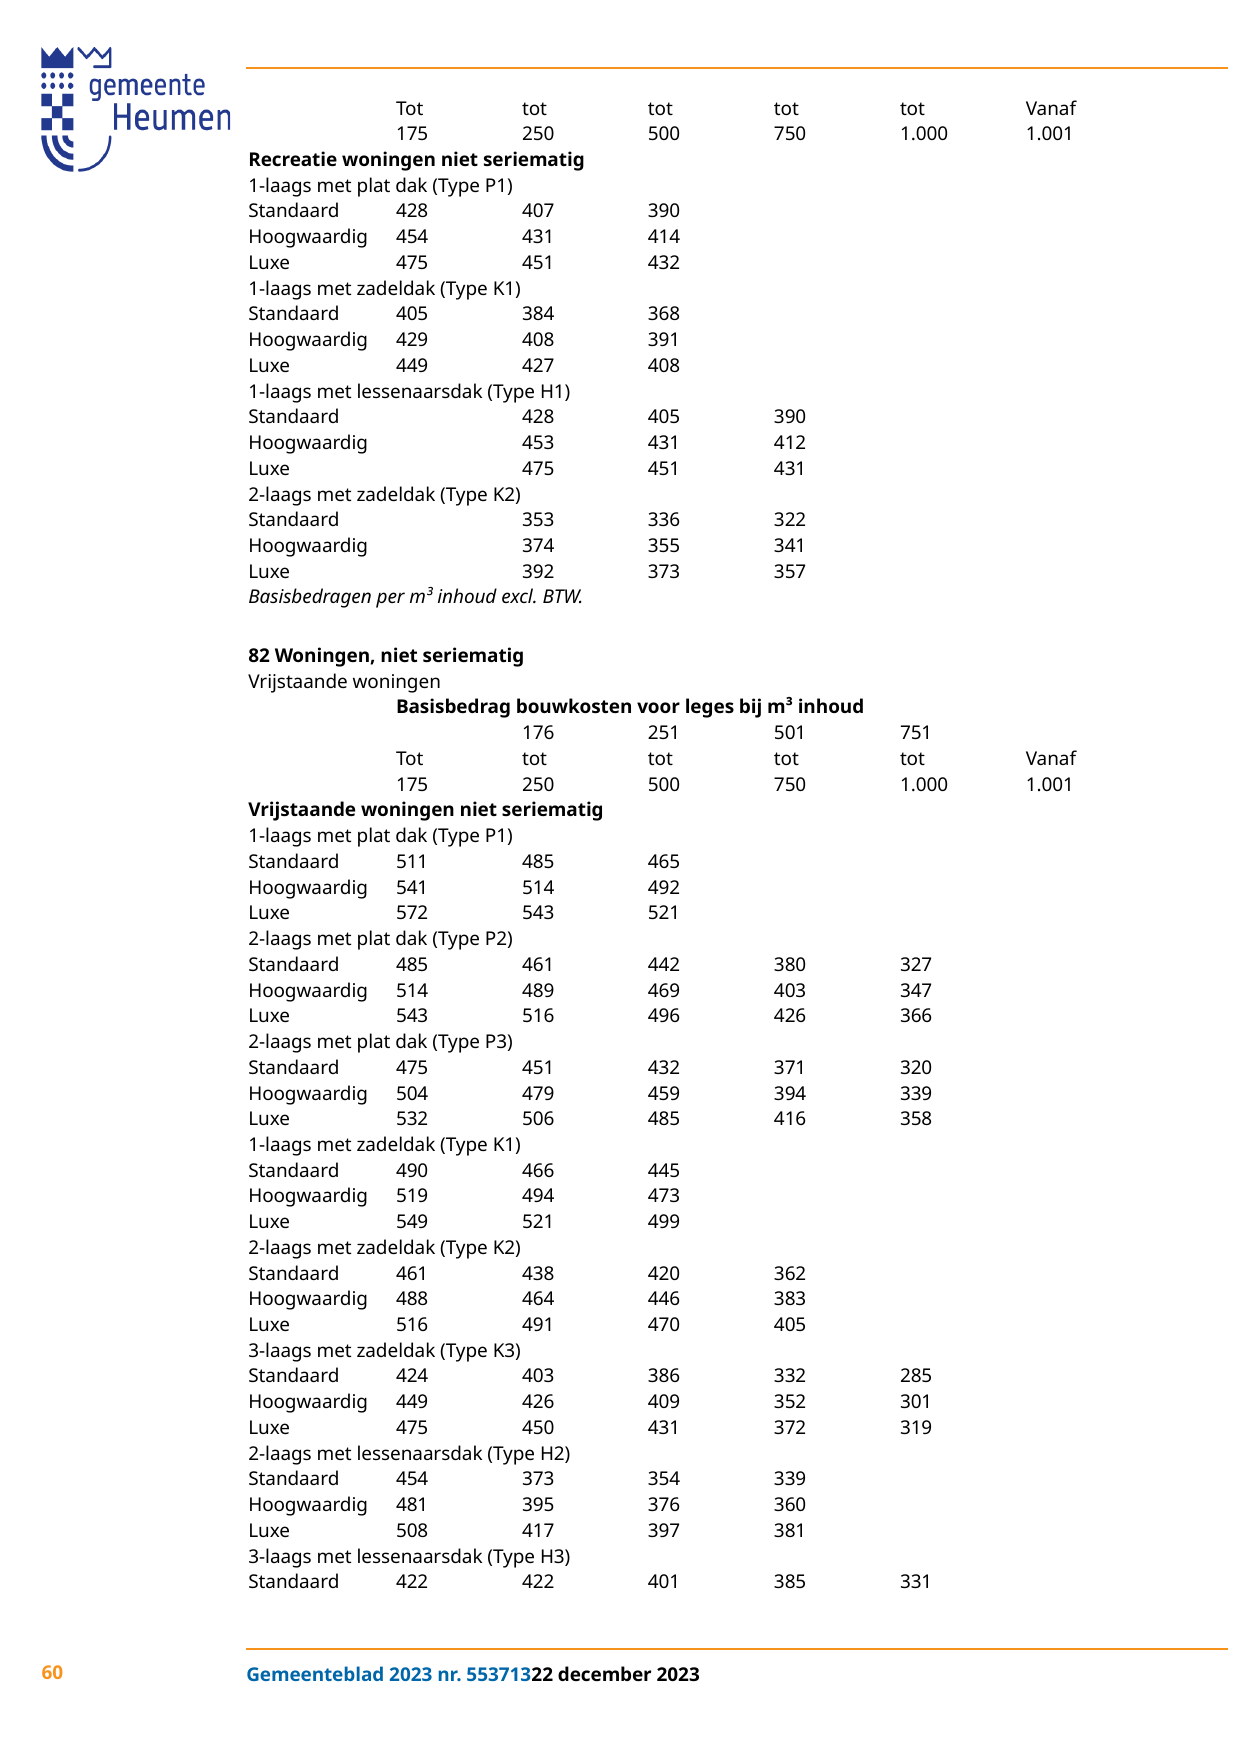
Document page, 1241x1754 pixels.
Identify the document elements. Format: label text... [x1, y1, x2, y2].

table_cell Standaard [248, 951, 396, 977]
table_cell 319 [900, 1414, 1026, 1440]
table_cell [1026, 1286, 1152, 1311]
table_cell [774, 1208, 900, 1234]
table_cell 519 [396, 1183, 522, 1208]
table_cell Luxe [248, 900, 396, 925]
table_cell 331 [900, 1569, 1026, 1594]
table_cell Hoogwaardig [248, 532, 396, 558]
table_cell 391 [648, 326, 774, 352]
table_cell 420 [648, 1260, 774, 1286]
table_cell [774, 224, 900, 249]
table_cell Hoogwaardig [248, 977, 396, 1002]
table_cell [900, 558, 1026, 584]
table_cell 250 [522, 121, 648, 146]
table_cell 372 [774, 1414, 900, 1440]
table_cell 409 [648, 1389, 774, 1414]
table_cell 465 [648, 848, 774, 874]
table_cell 250 [522, 771, 648, 797]
table_cell [900, 455, 1026, 481]
table_cell 449 [396, 1389, 522, 1414]
table_cell 429 [396, 326, 522, 352]
table_cell 461 [522, 951, 648, 977]
table_cell 353 [522, 506, 648, 532]
table_cell 422 [522, 1569, 648, 1594]
table_cell 176 [522, 720, 648, 745]
table_cell 449 [396, 352, 522, 378]
table_cell 2-laags met zadeldak (Type K2) [248, 481, 1152, 506]
table_cell 543 [522, 900, 648, 925]
table_cell 500 [648, 121, 774, 146]
table_cell 285 [900, 1363, 1026, 1388]
table_cell tot [774, 95, 900, 121]
table_cell Standaard [248, 301, 396, 326]
table_cell 405 [774, 1311, 900, 1337]
table_cell Luxe [248, 1414, 396, 1440]
table_cell 431 [648, 429, 774, 455]
table_cell Standaard [248, 198, 396, 223]
table_cell [900, 404, 1026, 429]
table_cell [1026, 1311, 1152, 1337]
table_cell 394 [774, 1080, 900, 1105]
table_cell 397 [648, 1517, 774, 1543]
table_cell Hoogwaardig [248, 1491, 396, 1517]
table_cell 501 [774, 720, 900, 745]
table_cell Standaard [248, 1054, 396, 1080]
table_cell 381 [774, 1517, 900, 1543]
table_cell [1026, 1517, 1152, 1543]
table_cell [248, 95, 396, 121]
table_cell tot [774, 745, 900, 771]
table_cell Luxe [248, 1208, 396, 1234]
table_cell 750 [774, 121, 900, 146]
table_cell 424 [396, 1363, 522, 1388]
table_cell 500 [648, 771, 774, 797]
table_cell [900, 1208, 1026, 1234]
table_cell Luxe [248, 455, 396, 481]
table_cell [900, 326, 1026, 352]
table_cell 496 [648, 1003, 774, 1028]
table_cell Hoogwaardig [248, 874, 396, 899]
table_cell 352 [774, 1389, 900, 1414]
table_cell [1026, 506, 1152, 532]
table_cell 373 [648, 558, 774, 584]
table_cell [1026, 1414, 1152, 1440]
picture [41, 47, 231, 172]
table_cell 175 [396, 771, 522, 797]
table_cell 395 [522, 1491, 648, 1517]
table_cell 516 [396, 1311, 522, 1337]
table_cell 438 [522, 1260, 648, 1286]
table_cell Vanaf [1026, 745, 1152, 771]
table_cell [1026, 1157, 1152, 1183]
table_cell Luxe [248, 1311, 396, 1337]
table_cell 490 [396, 1157, 522, 1183]
table_cell [396, 455, 522, 481]
table_cell 414 [648, 224, 774, 249]
table_cell 521 [522, 1208, 648, 1234]
table_cell 336 [648, 506, 774, 532]
table_cell 1-laags met plat dak (Type P1) [248, 172, 1152, 198]
table_cell [1026, 848, 1152, 874]
table_cell 427 [522, 352, 648, 378]
table_cell 431 [648, 1414, 774, 1440]
table_cell [1026, 532, 1152, 558]
table_cell [248, 745, 396, 771]
table_cell Vrijstaande woningen niet seriematig [248, 797, 1152, 822]
table_cell [900, 1286, 1026, 1311]
table_cell 475 [396, 1054, 522, 1080]
table_cell [900, 352, 1026, 378]
table_cell [1026, 1183, 1152, 1208]
table_cell 475 [396, 249, 522, 275]
table_cell Standaard [248, 1363, 396, 1388]
table_cell Hoogwaardig [248, 429, 396, 455]
table_cell [900, 1260, 1026, 1286]
table_cell 408 [522, 326, 648, 352]
table_cell 383 [774, 1286, 900, 1311]
table_cell 473 [648, 1183, 774, 1208]
table_cell [900, 1183, 1026, 1208]
table_cell 504 [396, 1080, 522, 1105]
table_cell 384 [522, 301, 648, 326]
table_cell 488 [396, 1286, 522, 1311]
table_cell 301 [900, 1389, 1026, 1414]
table_cell 2-laags met plat dak (Type P3) [248, 1028, 1152, 1054]
table_cell 374 [522, 532, 648, 558]
table_cell 450 [522, 1414, 648, 1440]
table_cell Luxe [248, 1517, 396, 1543]
table_cell Hoogwaardig [248, 1183, 396, 1208]
table_cell 543 [396, 1003, 522, 1028]
table_cell [774, 848, 900, 874]
table_cell 412 [774, 429, 900, 455]
table_cell 332 [774, 1363, 900, 1388]
table_cell [1026, 874, 1152, 899]
table_cell 511 [396, 848, 522, 874]
table_cell 358 [900, 1105, 1026, 1131]
table_cell [1026, 1491, 1152, 1517]
table_cell 750 [774, 771, 900, 797]
table_cell [900, 1517, 1026, 1543]
table_cell 392 [522, 558, 648, 584]
table_cell 469 [648, 977, 774, 1002]
table_cell 407 [522, 198, 648, 223]
table_cell 405 [648, 404, 774, 429]
table_cell [900, 900, 1026, 925]
table_cell 451 [522, 249, 648, 275]
table_cell [1026, 1003, 1152, 1028]
table_cell [1026, 249, 1152, 275]
table_cell [248, 694, 396, 719]
table_cell [900, 1491, 1026, 1517]
table_cell [900, 198, 1026, 223]
table_cell 1-laags met lessenaarsdak (Type H1) [248, 378, 1152, 403]
table_cell 481 [396, 1491, 522, 1517]
table_cell 366 [900, 1003, 1026, 1028]
table_cell [1026, 1208, 1152, 1234]
table_cell 521 [648, 900, 774, 925]
table_cell [900, 301, 1026, 326]
table_cell Hoogwaardig [248, 224, 396, 249]
table_header 82 Woningen, niet seriematig [248, 642, 1152, 668]
table_cell [1026, 1389, 1152, 1414]
table_cell 401 [648, 1569, 774, 1594]
table_cell 453 [522, 429, 648, 455]
table_cell [248, 121, 396, 146]
table_cell 485 [396, 951, 522, 977]
table_cell 485 [522, 848, 648, 874]
table_cell 376 [648, 1491, 774, 1517]
table_cell Standaard [248, 1569, 396, 1594]
table_cell 751 [900, 720, 1026, 745]
table_cell [396, 506, 522, 532]
table_cell [1026, 352, 1152, 378]
table_cell [1026, 951, 1152, 977]
table_cell 442 [648, 951, 774, 977]
table_cell 451 [522, 1054, 648, 1080]
table_cell [248, 771, 396, 797]
table_cell [900, 224, 1026, 249]
table_cell 408 [648, 352, 774, 378]
table_cell [1026, 198, 1152, 223]
table_cell 2-laags met zadeldak (Type K2) [248, 1234, 1152, 1260]
table_cell [396, 429, 522, 455]
table_cell 390 [774, 404, 900, 429]
table_cell Luxe [248, 1003, 396, 1028]
table_cell 428 [396, 198, 522, 223]
table_cell [1026, 1054, 1152, 1080]
table_cell tot [648, 95, 774, 121]
table_cell [1026, 1363, 1152, 1388]
table_cell [1026, 558, 1152, 584]
table_cell 432 [648, 1054, 774, 1080]
table_cell 454 [396, 1466, 522, 1491]
table_cell 354 [648, 1466, 774, 1491]
table_cell 475 [396, 1414, 522, 1440]
table_cell 431 [522, 224, 648, 249]
table_cell [396, 404, 522, 429]
table_cell 446 [648, 1286, 774, 1311]
table_cell 341 [774, 532, 900, 558]
table_cell 461 [396, 1260, 522, 1286]
table_cell Standaard [248, 404, 396, 429]
table_cell 355 [648, 532, 774, 558]
table_cell [1026, 301, 1152, 326]
table_cell [396, 558, 522, 584]
table_cell 454 [396, 224, 522, 249]
table_cell [1026, 1260, 1152, 1286]
table_cell 360 [774, 1491, 900, 1517]
table_cell 514 [522, 874, 648, 899]
table_cell 1.001 [1026, 771, 1152, 797]
table_cell [774, 1183, 900, 1208]
table_cell 499 [648, 1208, 774, 1234]
table_cell 390 [648, 198, 774, 223]
table_cell 373 [522, 1466, 648, 1491]
table_cell 2-laags met plat dak (Type P2) [248, 925, 1152, 951]
table_cell [1026, 1466, 1152, 1491]
table_cell 251 [648, 720, 774, 745]
table_cell [900, 848, 1026, 874]
table_cell Tot [396, 95, 522, 121]
table_cell [900, 249, 1026, 275]
table_cell [1026, 224, 1152, 249]
table_cell Standaard [248, 506, 396, 532]
table_cell [900, 1157, 1026, 1183]
table_cell 485 [648, 1105, 774, 1131]
table_cell [900, 874, 1026, 899]
table_cell [1026, 977, 1152, 1002]
table_cell [900, 1311, 1026, 1337]
table_cell 470 [648, 1311, 774, 1337]
table_cell 1-laags met zadeldak (Type K1) [248, 275, 1152, 301]
table_cell 380 [774, 951, 900, 977]
table_cell 403 [774, 977, 900, 1002]
table_cell [774, 352, 900, 378]
table_cell [900, 429, 1026, 455]
table_cell 322 [774, 506, 900, 532]
table_cell 385 [774, 1569, 900, 1594]
table_cell 451 [648, 455, 774, 481]
table_cell 541 [396, 874, 522, 899]
table_cell 464 [522, 1286, 648, 1311]
table_cell 489 [522, 977, 648, 1002]
table_cell Recreatie woningen niet seriematig [248, 146, 1152, 172]
table_cell [774, 301, 900, 326]
table_cell 1.000 [900, 121, 1026, 146]
table_cell 416 [774, 1105, 900, 1131]
table_cell 327 [900, 951, 1026, 977]
table_cell Hoogwaardig [248, 1080, 396, 1105]
table_cell [900, 1466, 1026, 1491]
table_cell 405 [396, 301, 522, 326]
table_cell Luxe [248, 558, 396, 584]
table_cell tot [522, 95, 648, 121]
table_cell 1-laags met zadeldak (Type K1) [248, 1131, 1152, 1157]
table_cell [1026, 326, 1152, 352]
table_cell 532 [396, 1105, 522, 1131]
table_cell 386 [648, 1363, 774, 1388]
table_cell Standaard [248, 1157, 396, 1183]
table_cell Vanaf [1026, 95, 1152, 121]
table_cell Luxe [248, 249, 396, 275]
table_cell [774, 1157, 900, 1183]
table_cell 1-laags met plat dak (Type P1) [248, 823, 1152, 848]
table_cell [900, 506, 1026, 532]
table_cell 516 [522, 1003, 648, 1028]
table_cell 339 [774, 1466, 900, 1491]
table_cell 479 [522, 1080, 648, 1105]
table_cell 1.001 [1026, 121, 1152, 146]
table_cell tot [522, 745, 648, 771]
table_cell Hoogwaardig [248, 1389, 396, 1414]
table_cell 3-laags met lessenaarsdak (Type H3) [248, 1543, 1152, 1568]
table_cell [1026, 455, 1152, 481]
table_cell 572 [396, 900, 522, 925]
table_cell 426 [774, 1003, 900, 1028]
table_cell Basisbedragen per m³ inhoud excl. BTW. [248, 584, 1152, 609]
table_cell Luxe [248, 1105, 396, 1131]
table_cell 466 [522, 1157, 648, 1183]
table_cell 428 [522, 404, 648, 429]
table_cell 514 [396, 977, 522, 1002]
table_cell 347 [900, 977, 1026, 1002]
table_cell 492 [648, 874, 774, 899]
table_cell 549 [396, 1208, 522, 1234]
table_cell 357 [774, 558, 900, 584]
table_cell tot [648, 745, 774, 771]
table_cell 508 [396, 1517, 522, 1543]
table_cell [1026, 1569, 1152, 1594]
table_cell Standaard [248, 848, 396, 874]
table_cell 417 [522, 1517, 648, 1543]
table_cell 459 [648, 1080, 774, 1105]
table_cell 320 [900, 1054, 1026, 1080]
table_cell 491 [522, 1311, 648, 1337]
table_cell 475 [522, 455, 648, 481]
table_cell 1.000 [900, 771, 1026, 797]
table_cell 362 [774, 1260, 900, 1286]
table_cell 426 [522, 1389, 648, 1414]
table_cell Basisbedrag bouwkosten voor leges bij m³ inhoud [396, 694, 1152, 719]
table_cell 431 [774, 455, 900, 481]
table_cell Vrijstaande woningen [248, 668, 1152, 694]
table_cell [1026, 1105, 1152, 1131]
table_cell Standaard [248, 1260, 396, 1286]
table_cell [774, 249, 900, 275]
table_cell [248, 720, 396, 745]
table_cell 371 [774, 1054, 900, 1080]
table_cell Hoogwaardig [248, 1286, 396, 1311]
table_cell [1026, 429, 1152, 455]
table_cell tot [900, 745, 1026, 771]
table_cell [396, 720, 522, 745]
table_cell 368 [648, 301, 774, 326]
table_cell [900, 532, 1026, 558]
table_cell [774, 198, 900, 223]
table_cell [774, 900, 900, 925]
table_cell Tot [396, 745, 522, 771]
table_cell 339 [900, 1080, 1026, 1105]
table_cell [1026, 900, 1152, 925]
table_cell 432 [648, 249, 774, 275]
table_cell 403 [522, 1363, 648, 1388]
table_cell 494 [522, 1183, 648, 1208]
table_cell [774, 326, 900, 352]
table_cell 2-laags met lessenaarsdak (Type H2) [248, 1440, 1152, 1466]
table_cell [1026, 1080, 1152, 1105]
table_cell [1026, 720, 1152, 745]
table_cell [774, 874, 900, 899]
table_cell Luxe [248, 352, 396, 378]
table_cell Standaard [248, 1466, 396, 1491]
table_cell [1026, 404, 1152, 429]
table_cell [396, 532, 522, 558]
table_cell 506 [522, 1105, 648, 1131]
table_cell 3-laags met zadeldak (Type K3) [248, 1337, 1152, 1363]
table_cell Hoogwaardig [248, 326, 396, 352]
table_cell 175 [396, 121, 522, 146]
table_cell tot [900, 95, 1026, 121]
table_cell 422 [396, 1569, 522, 1594]
table_cell 445 [648, 1157, 774, 1183]
